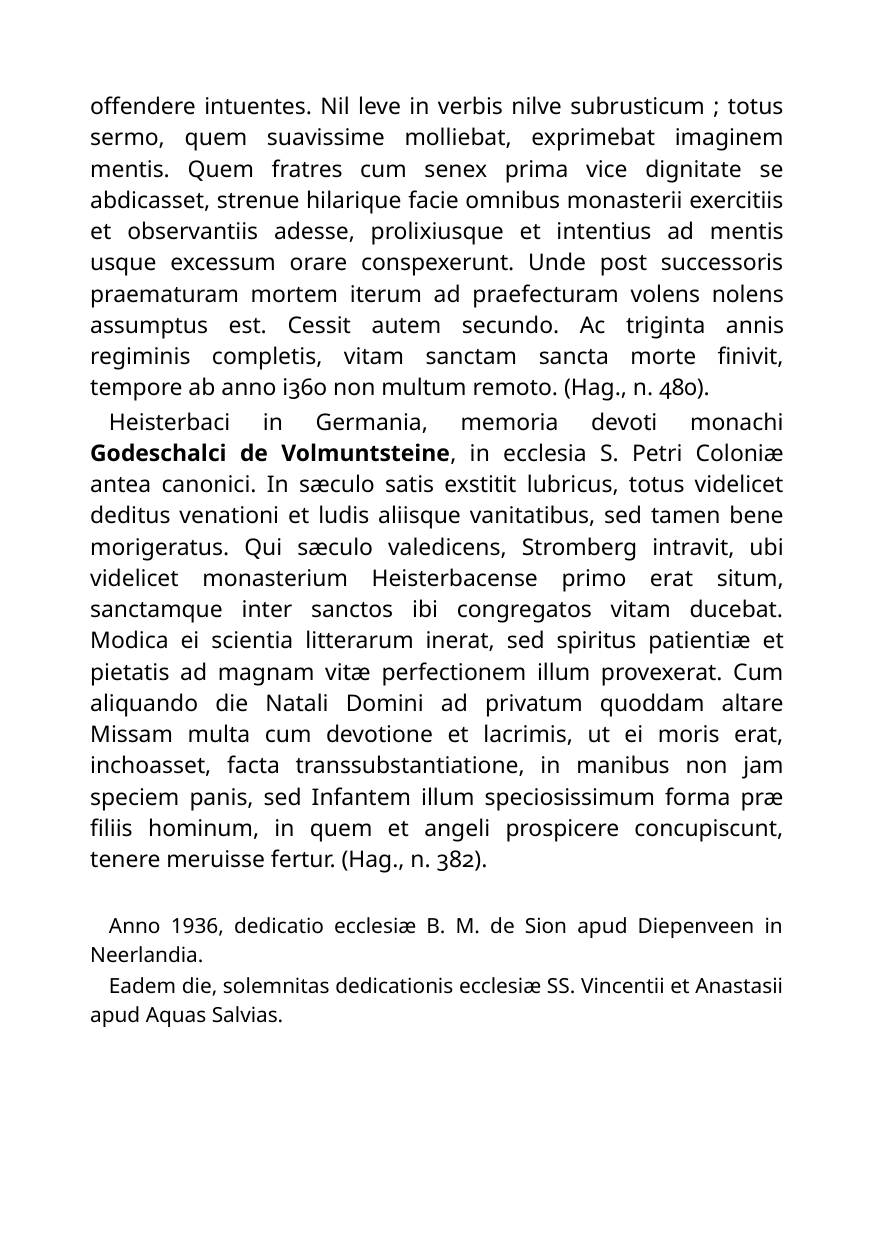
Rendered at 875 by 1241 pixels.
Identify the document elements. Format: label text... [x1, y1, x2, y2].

text Anno 1936, dedicatio ecclesiæ B. M. de Sion apud Diepenveen in Neerlandia. [90, 912, 784, 968]
text offendere intuentes. Nil leve in verbis nilve subrusticum ; totus sermo, quem suavissime molliebat, exprimebat imaginem mentis. Quem fratres cum senex prima vice dignitate se abdicasset, strenue hilarique facie omnibus monasterii exercitiis et observantiis adesse, prolixiusque et intentius ad mentis usque excessum orare conspexerunt. Unde post successoris praematuram mortem iterum ad praefecturam volens nolens assumptus est. Cessit autem secundo. Ac trigin­ta annis regiminis completis, vitam sanctam sancta morte finivit, tempore ab anno i36o non multum remoto. (Hag., n. 480). [90, 90, 784, 402]
text Heisterbaci in Germania, memoria devoti monachi Godeschalci de Volmuntsteine, in ecclesia S. Petri Coloniæ antea canonici. In sæculo satis exstitit lubricus, totus videlicet deditus venationi et ludis aliisque vanitatibus, sed tamen bene morigeratus. Qui sæculo valedicens, Stromberg intravit, ubi videlicet monasterium Heisterbacense primo erat situm, sanctamque inter sanctos ibi congregatos vitam ducebat. Modica ei scientia litterarum inerat, sed spiritus patientiæ et pietatis ad magnam vitæ perfectionem illum provexerat. Cum ali­quando die Natali Domini ad privatum quoddam altare Missam multa cum devotione et lacrimis, ut ei moris erat, inchoasset, facta transsubstantiatione, in manibus non jam speciem panis, sed Infantem illum speciosissimum forma præ filiis hominum, in quem et angeli prospicere concupiscunt, tenere meruisse fertur. (Hag., n. 382). [90, 406, 784, 874]
text Eadem die, solemnitas dedicationis ecclesiæ SS. Vincentii et Anastasii apud Aquas Salvias. [90, 971, 784, 1028]
